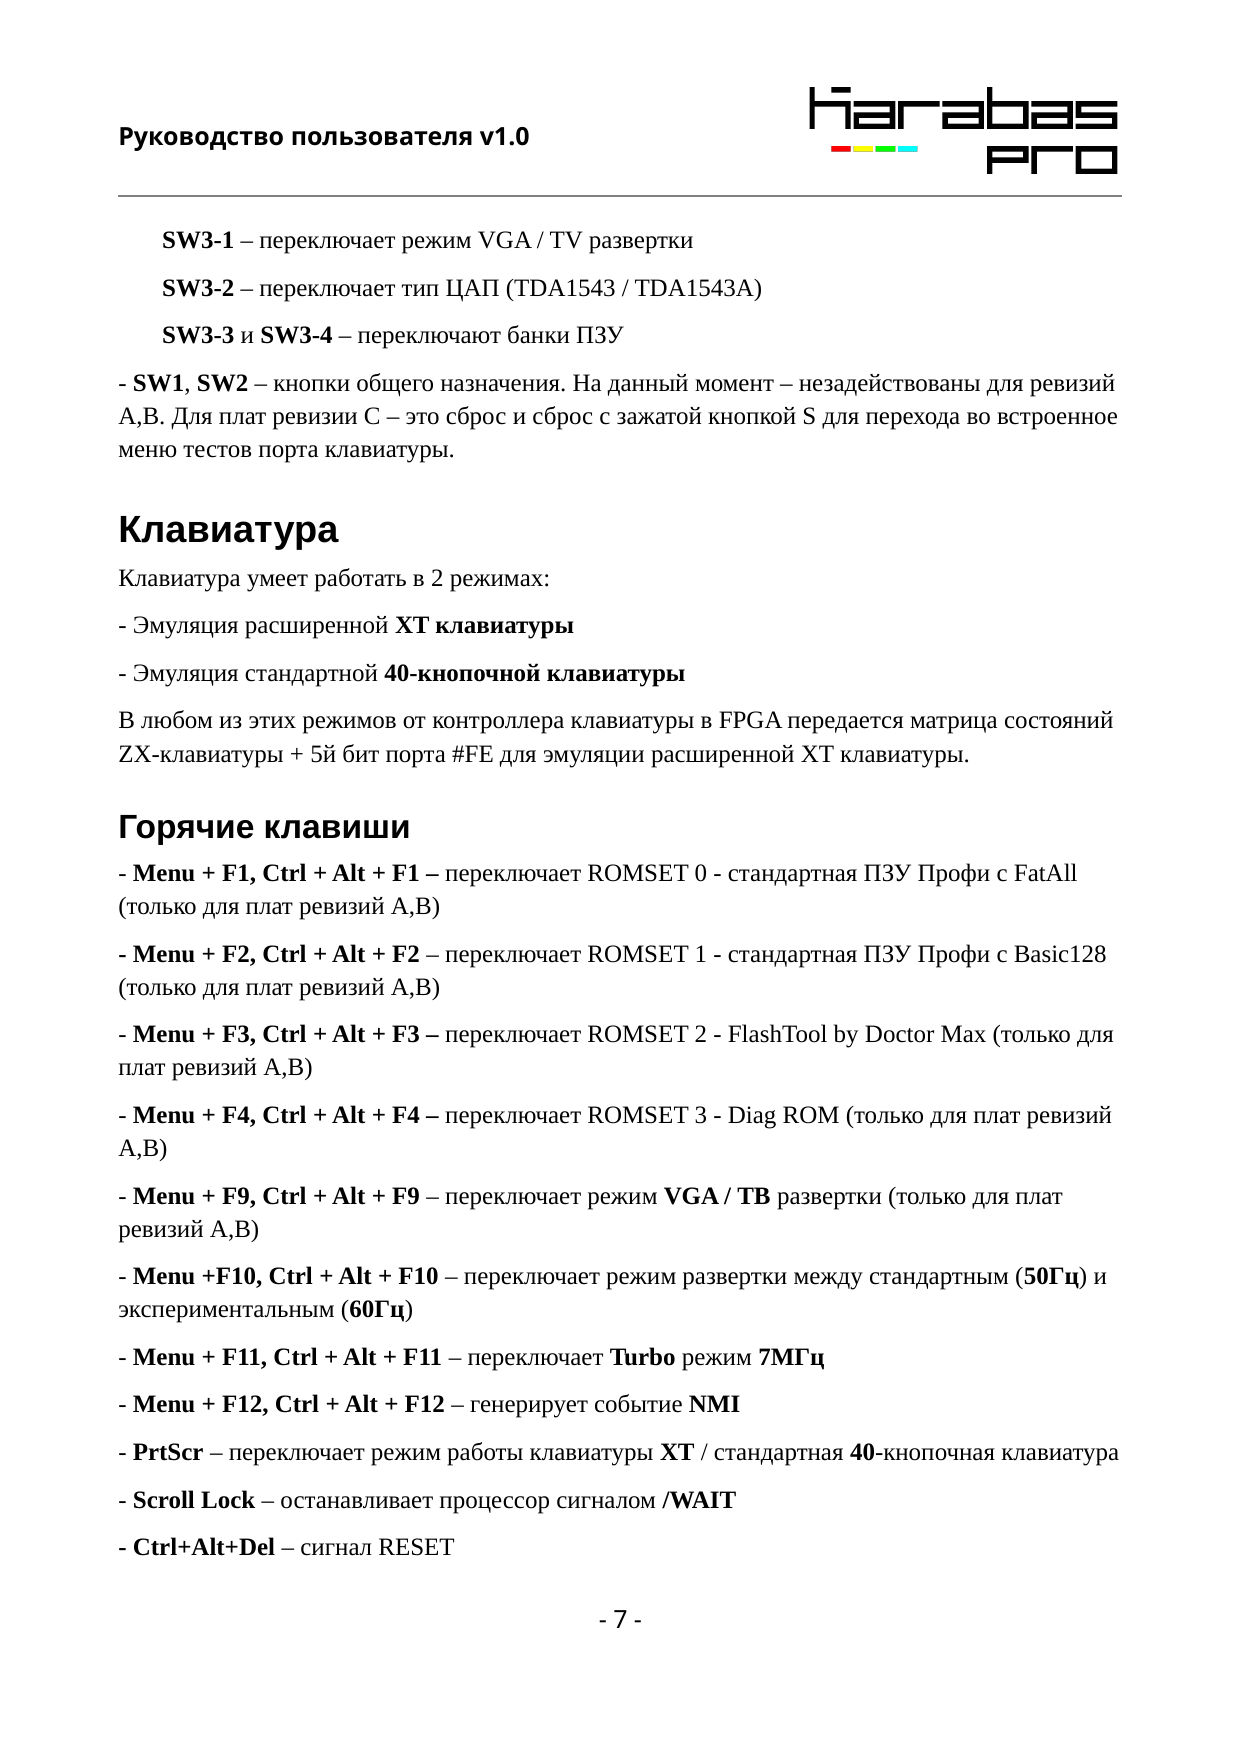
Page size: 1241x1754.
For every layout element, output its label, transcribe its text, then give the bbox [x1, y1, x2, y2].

text - Menu + F9, Ctrl + Alt + F9 – переключает режим VGA / ТВ развертки (только для плат ревизий A,B) [118, 1181, 1122, 1242]
text - Menu + F1, Ctrl + Alt + F1 – переключает ROMSET 0 - стандартная ПЗУ Профи с FatAll (только для плат ревизий A,B) [118, 858, 1122, 920]
text - Эмуляция расширенной XT клавиатуры [118, 610, 1122, 639]
text - PrtScr – переключает режим работы клавиатуры XT / стандартная 40-кнопочная клавиатура [118, 1437, 1122, 1466]
text SW3-1 – переключает режим VGA / TV развертки [118, 225, 1122, 254]
text - Menu + F4, Ctrl + Alt + F4 – переключает ROMSET 3 - Diag ROM (только для плат ревизий A,B) [118, 1100, 1122, 1162]
subtitle Клавиатура [118, 507, 1122, 550]
text Клавиатура умеет работать в 2 режимах: [118, 563, 1122, 592]
text - Menu + F12, Ctrl + Alt + F12 – генерирует событие NMI [118, 1389, 1122, 1418]
picture [809, 84, 1120, 174]
text В любом из этих режимов от контроллера клавиатуры в FPGA передается матрица состояний ZX-клавиатуры + 5й бит порта #FE для эмуляции расширенной XT клавиатуры. [118, 706, 1122, 767]
text - Menu + F2, Ctrl + Alt + F2 – переключает ROMSET 1 - стандартная ПЗУ Профи с Basic128 (только для плат ревизий A,B) [118, 939, 1122, 1001]
text SW3-3 и SW3-4 – переключают банки ПЗУ [118, 320, 1122, 349]
subtitle Горячие клавиши [118, 807, 1122, 846]
text - Menu +F10, Ctrl + Alt + F10 – переключает режим развертки между стандартным (50Гц) и экспериментальным (60Гц) [118, 1261, 1122, 1323]
text - SW1, SW2 – кнопки общего назначения. На данный момент – незадействованы для ревизий A,B. Для плат ревизии C – это сброс и сброс с зажатой кнопкой S для перехода во встроенное меню тестов порта клавиатуры. [118, 368, 1122, 463]
text - Ctrl+Alt+Del – сигнал RESET [118, 1532, 1122, 1561]
text - Эмуляция стандартной 40-кнопочной клавиатуры [118, 658, 1122, 687]
text - Scroll Lock – останавливает процессор сигналом /WAIT [118, 1485, 1122, 1513]
text - Menu + F11, Ctrl + Alt + F11 – переключает Turbo режим 7МГц [118, 1342, 1122, 1371]
text - Menu + F3, Ctrl + Alt + F3 – переключает ROMSET 2 - FlashTool by Doctor Max (только для плат ревизий A,B) [118, 1019, 1122, 1081]
text SW3-2 – переключает тип ЦАП (TDA1543 / TDA1543A) [118, 273, 1122, 302]
